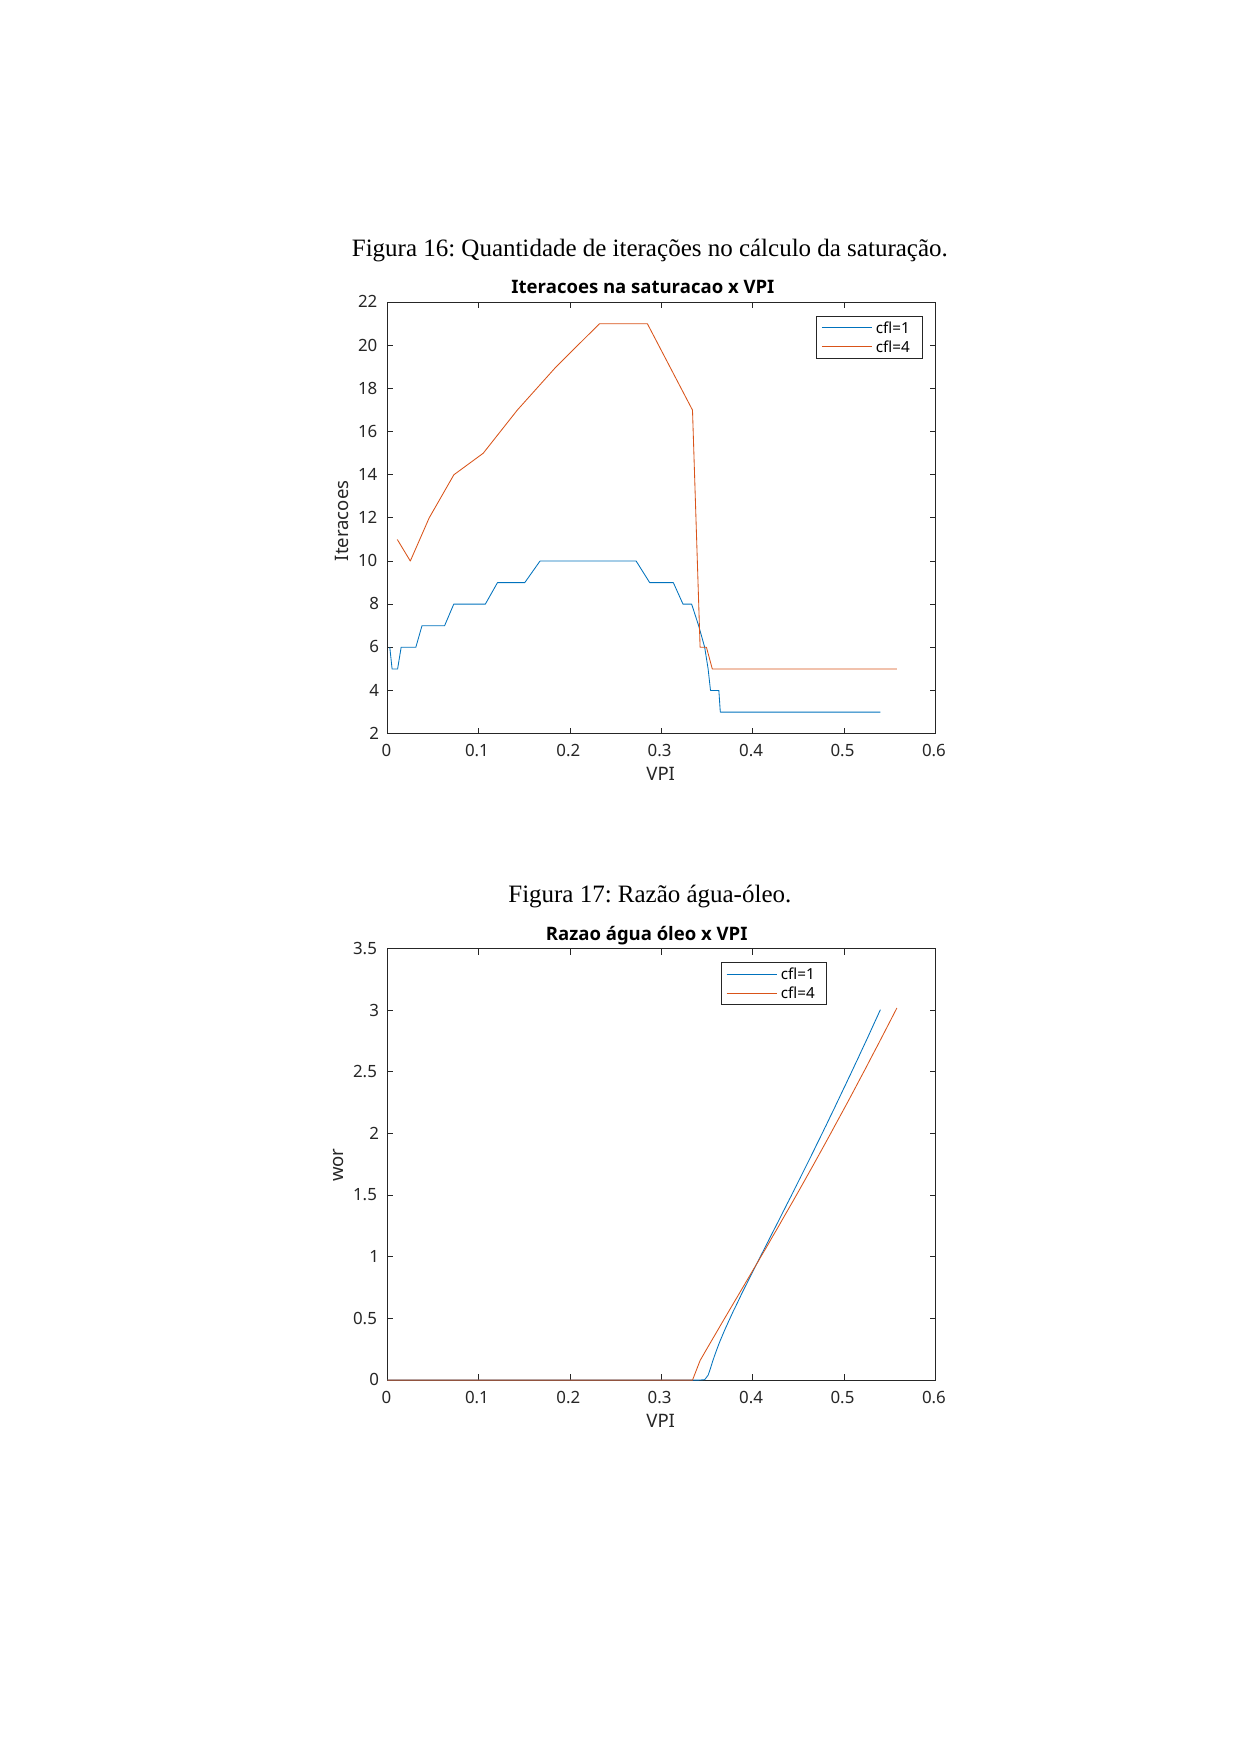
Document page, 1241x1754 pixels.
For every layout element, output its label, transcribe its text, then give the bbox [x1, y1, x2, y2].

text Figura 17: Razão água-óleo. [295, 879, 1004, 908]
text Figura 16: Quantidade de iterações no cálculo da saturação. [295, 233, 1004, 262]
